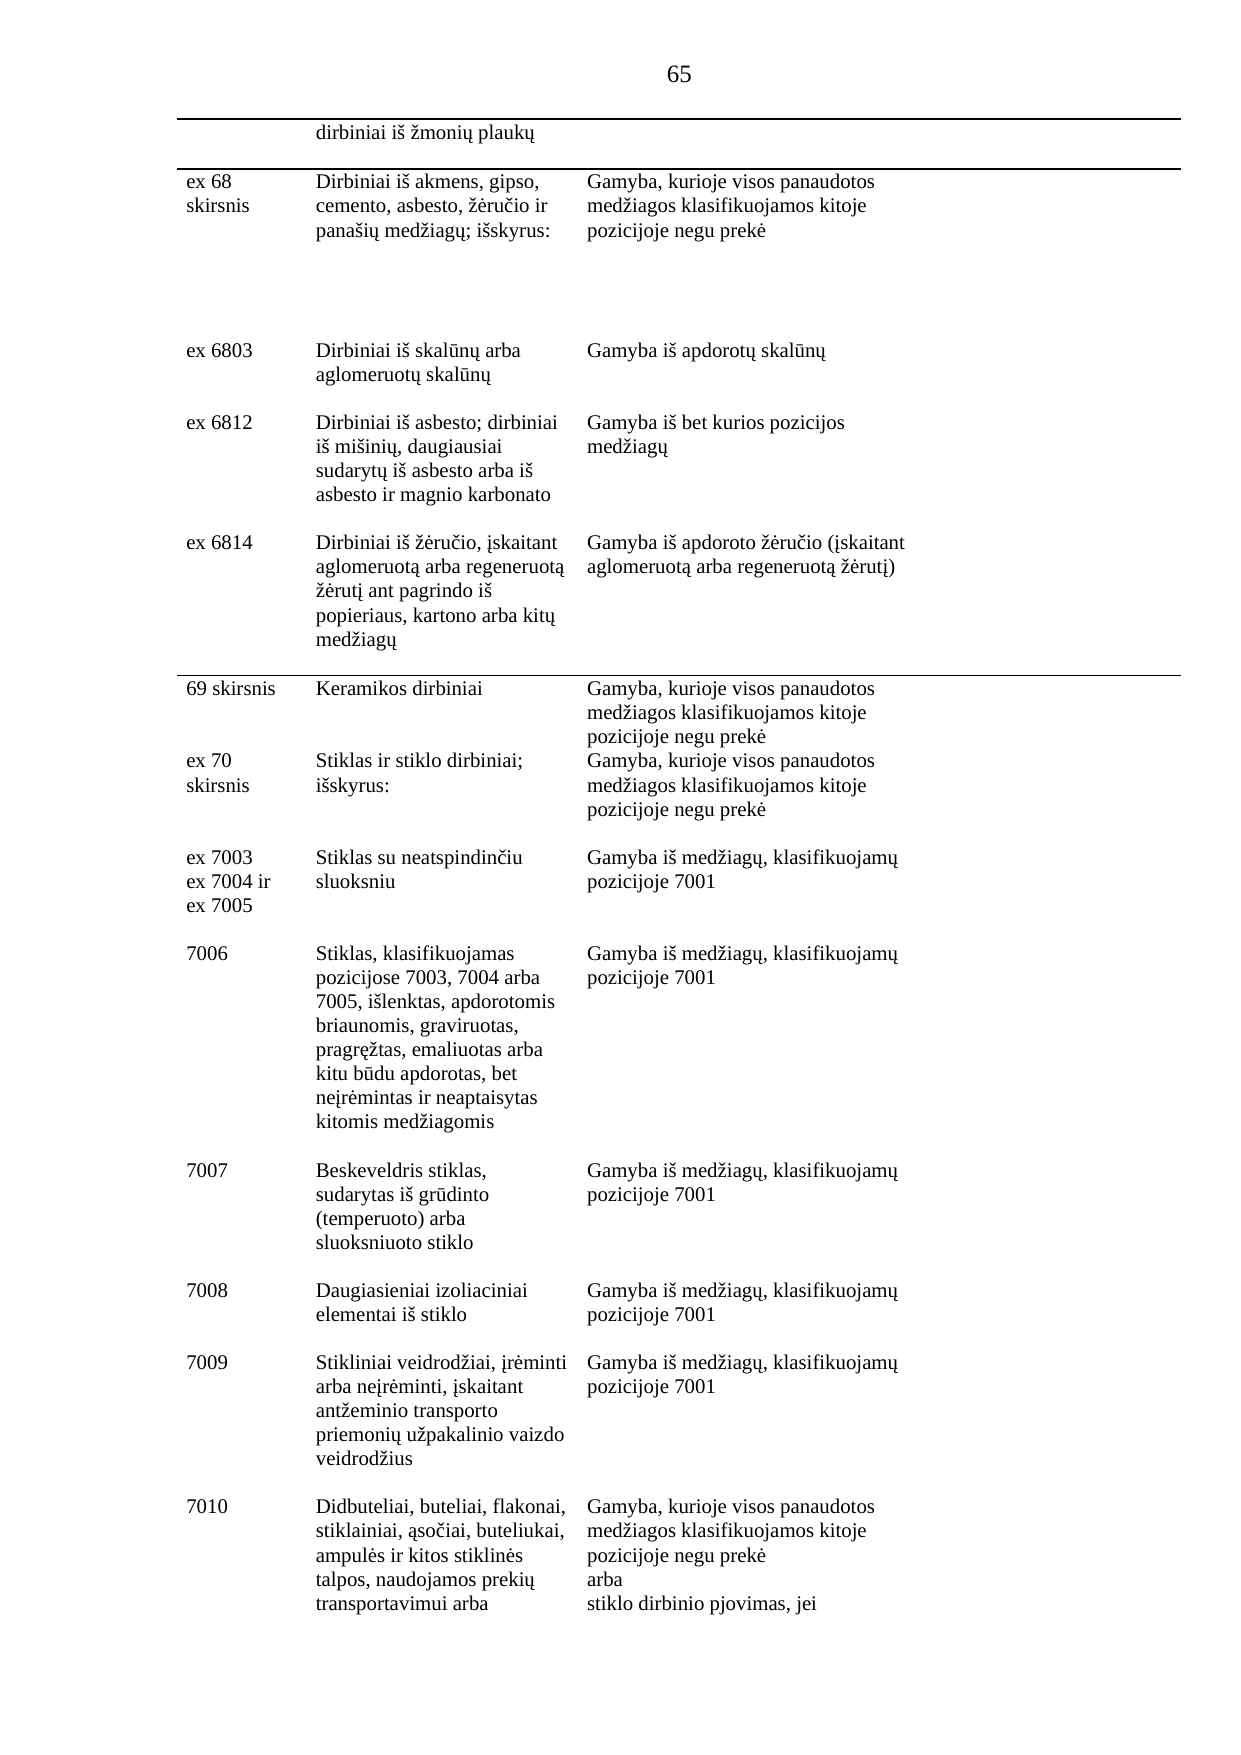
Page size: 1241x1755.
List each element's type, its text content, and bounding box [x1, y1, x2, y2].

table_cell [923, 410, 1181, 530]
table_cell 7008 [177, 1278, 307, 1350]
table_cell [923, 941, 1181, 1157]
table_cell [923, 676, 1181, 748]
table_cell [177, 120, 307, 168]
table_cell ex 7003 ex 7004 ir ex 7005 [177, 845, 307, 941]
table_cell Gamyba iš medžiagų, klasifikuojamų pozicijoje 7001 [578, 1158, 923, 1278]
table_cell dirbiniai iš žmonių plaukų [307, 120, 578, 168]
table_cell Gamyba, kurioje visos panaudotos medžiagos klasifikuojamos kitoje pozicijoje negu prekė arba stiklo dirbinio pjovimas, jei [578, 1494, 923, 1636]
table_cell Gamyba, kurioje visos panaudotos medžiagos klasifikuojamos kitoje pozicijoje negu prekė [578, 170, 923, 338]
table_cell Gamyba, kurioje visos panaudotos medžiagos klasifikuojamos kitoje pozicijoje negu prekė [578, 749, 923, 845]
table_cell [923, 1158, 1181, 1278]
table_cell Dirbiniai iš asbesto; dirbiniai iš mišinių, daugiausiai sudarytų iš asbesto arba iš asbesto ir magnio karbonato [307, 410, 578, 530]
table_cell 7007 [177, 1158, 307, 1278]
table_cell Stiklas su neatspindinčiu sluoksniu [307, 845, 578, 941]
table_cell Beskeveldris stiklas, sudarytas iš grūdinto (temperuoto) arba sluoksniuoto stiklo [307, 1158, 578, 1278]
table_cell ex 70 skirsnis [177, 749, 307, 845]
table_cell Gamyba iš apdorotų skalūnų [578, 338, 923, 410]
table_cell ex 6812 [177, 410, 307, 530]
table_cell Stikliniai veidrodžiai, įrėminti arba neįrėminti, įskaitant antžeminio transporto priemonių užpakalinio vaizdo veidrodžius [307, 1350, 578, 1494]
table_cell Dirbiniai iš žėručio, įskaitant aglomeruotą arba regeneruotą žėrutį ant pagrindo iš popieriaus, kartono arba kitų medžiagų [307, 530, 578, 675]
table_cell Dirbiniai iš skalūnų arba aglomeruotų skalūnų [307, 338, 578, 410]
table_cell Didbuteliai, buteliai, flakonai, stiklainiai, ąsočiai, buteliukai, ampulės ir kitos stiklinės talpos, naudojamos prekių transportavimui arba [307, 1494, 578, 1636]
table_cell [923, 530, 1181, 675]
table_cell Gamyba, kurioje visos panaudotos medžiagos klasifikuojamos kitoje pozicijoje negu prekė [578, 676, 923, 748]
table_cell Stiklas ir stiklo dirbiniai; išskyrus: [307, 749, 578, 845]
table_cell [923, 1350, 1181, 1494]
table_cell Gamyba iš apdoroto žėručio (įskaitant aglomeruotą arba regeneruotą žėrutį) [578, 530, 923, 675]
table_cell 7006 [177, 941, 307, 1157]
table_cell Gamyba iš medžiagų, klasifikuojamų pozicijoje 7001 [578, 1278, 923, 1350]
table_cell ex 68 skirsnis [177, 170, 307, 338]
table_cell [923, 749, 1181, 845]
table_cell [923, 1278, 1181, 1350]
table_cell Stiklas, klasifikuojamas pozicijose 7003, 7004 arba 7005, išlenktas, apdorotomis briaunomis, graviruotas, pragręžtas, emaliuotas arba kitu būdu apdorotas, bet neįrėmintas ir neaptaisytas kitomis medžiagomis [307, 941, 578, 1157]
table_cell [923, 845, 1181, 941]
table_cell [923, 170, 1181, 338]
table_cell ex 6814 [177, 530, 307, 675]
table_cell Gamyba iš bet kurios pozicijos medžiagų [578, 410, 923, 530]
table_cell Dirbiniai iš akmens, gipso, cemento, asbesto, žėručio ir panašių medžiagų; išskyrus: [307, 170, 578, 338]
table_cell Gamyba iš medžiagų, klasifikuojamų pozicijoje 7001 [578, 845, 923, 941]
table_cell Keramikos dirbiniai [307, 676, 578, 748]
table_cell Daugiasieniai izoliaciniai elementai iš stiklo [307, 1278, 578, 1350]
table_cell [923, 338, 1181, 410]
table_cell 69 skirsnis [177, 676, 307, 748]
table_cell 7010 [177, 1494, 307, 1636]
table_cell [923, 1494, 1181, 1636]
table_cell 7009 [177, 1350, 307, 1494]
table_cell [923, 120, 1181, 168]
table_cell [578, 120, 923, 168]
table_cell Gamyba iš medžiagų, klasifikuojamų pozicijoje 7001 [578, 1350, 923, 1494]
table_cell ex 6803 [177, 338, 307, 410]
table_cell Gamyba iš medžiagų, klasifikuojamų pozicijoje 7001 [578, 941, 923, 1157]
